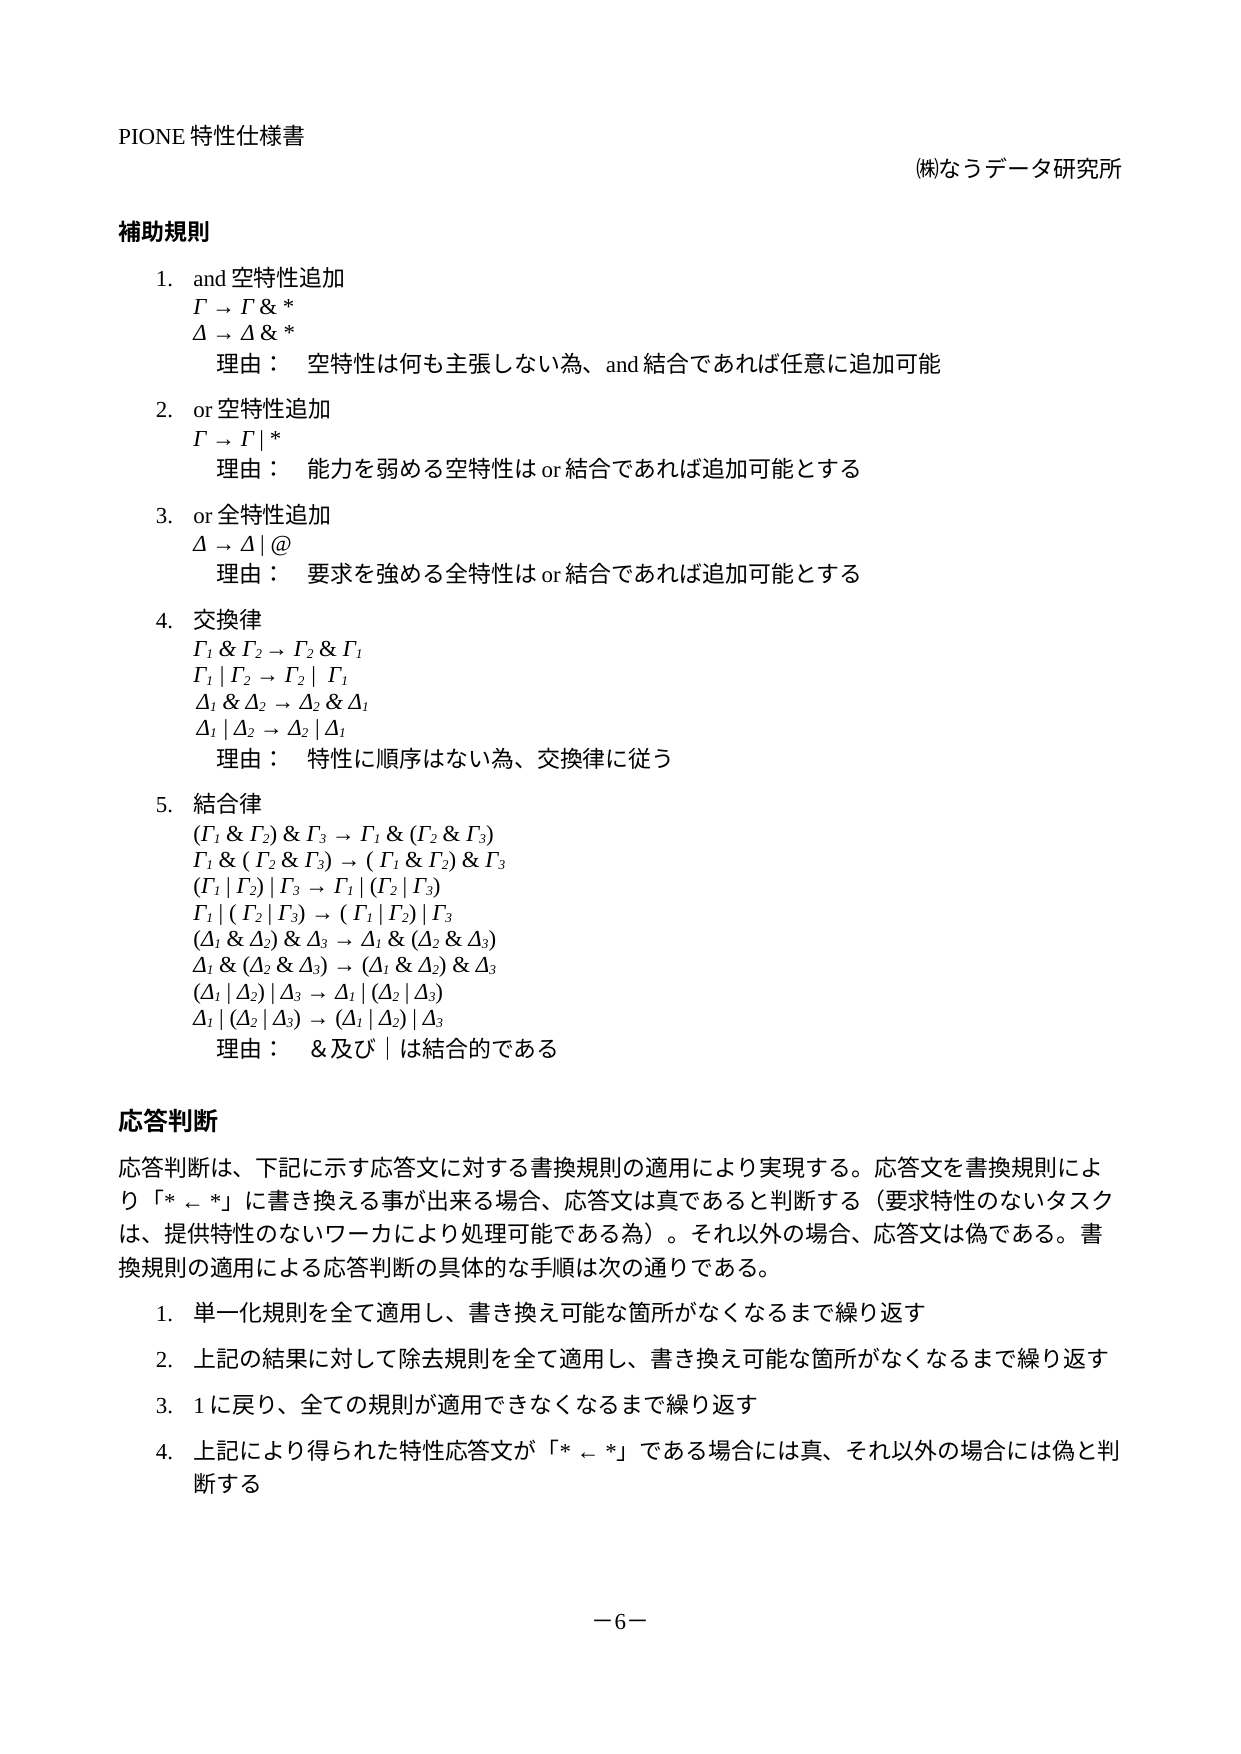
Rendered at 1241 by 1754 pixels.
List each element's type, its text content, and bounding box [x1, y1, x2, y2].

list or空特性追加 Γ → Γ | * 理由： 能力を弱める空特性はor結合であれば追加可能とする [156, 391, 1122, 484]
list 上記の結果に対して除去規則を全て適用し、書き換え可能な箇所がなくなるまで繰り返す [156, 1341, 1122, 1374]
list 上記により得られた特性応答文が「* ← *」である場合には真、それ以外の場合には偽と判断する [156, 1432, 1122, 1499]
list and空特性追加 Γ → Γ & * Δ → Δ & * 理由： 空特性は何も主張しない為、and結合であれば任意に追加可能 [156, 260, 1122, 379]
list 結合律 (Γ1 & Γ2) & Γ3 → Γ1 & (Γ2 & Γ3) Γ1 & ( Γ2 & Γ3) → ( Γ1 & Γ2) & Γ3 (Γ1 | Γ2) | Γ3 → Γ1 | (Γ2 | Γ3) Γ1 | ( Γ2 | Γ3) → ( Γ1 | Γ2) | Γ3 (Δ1 & Δ2) & Δ3 → Δ1 & (Δ2 & Δ3) Δ1 & (Δ2 & Δ3) → (Δ1 & Δ2) & Δ3 (Δ1 | Δ2) | Δ3 → Δ1 | (Δ2 | Δ3) Δ1 | (Δ2 | Δ3) → (Δ1 | Δ2) | Δ3 理由： ＆及び｜は結合的である [156, 786, 1122, 1064]
list or全特性追加 Δ → Δ | @ 理由： 要求を強める全特性はor結合であれば追加可能とする [156, 497, 1122, 589]
list 交換律 Γ1 & Γ2 → Γ2 & Γ1 Γ1 | Γ2 → Γ2 | Γ1 Δ1 & Δ2 → Δ2 & Δ1 Δ1 | Δ2 → Δ2 | Δ1 理由： 特性に順序はない為、交換律に従う [156, 602, 1122, 774]
list 1に戻り、全ての規則が適用できなくなるまで繰り返す [156, 1387, 1122, 1420]
list 単一化規則を全て適用し、書き換え可能な箇所がなくなるまで繰り返す [156, 1295, 1122, 1328]
subtitle 応答判断 [118, 1101, 1122, 1137]
subtitle 補助規則 [118, 214, 1122, 247]
text 応答判断は、下記に示す応答文に対する書換規則の適用により実現する。応答文を書換規則により「* ← *」に書き換える事が出来る場合、応答文は真であると判断する（要求特性のないタスクは、提供特性のないワーカにより処理可能である為）。それ以外の場合、応答文は偽である。書換規則の適用による応答判断の具体的な手順は次の通りである。 [118, 1150, 1122, 1283]
